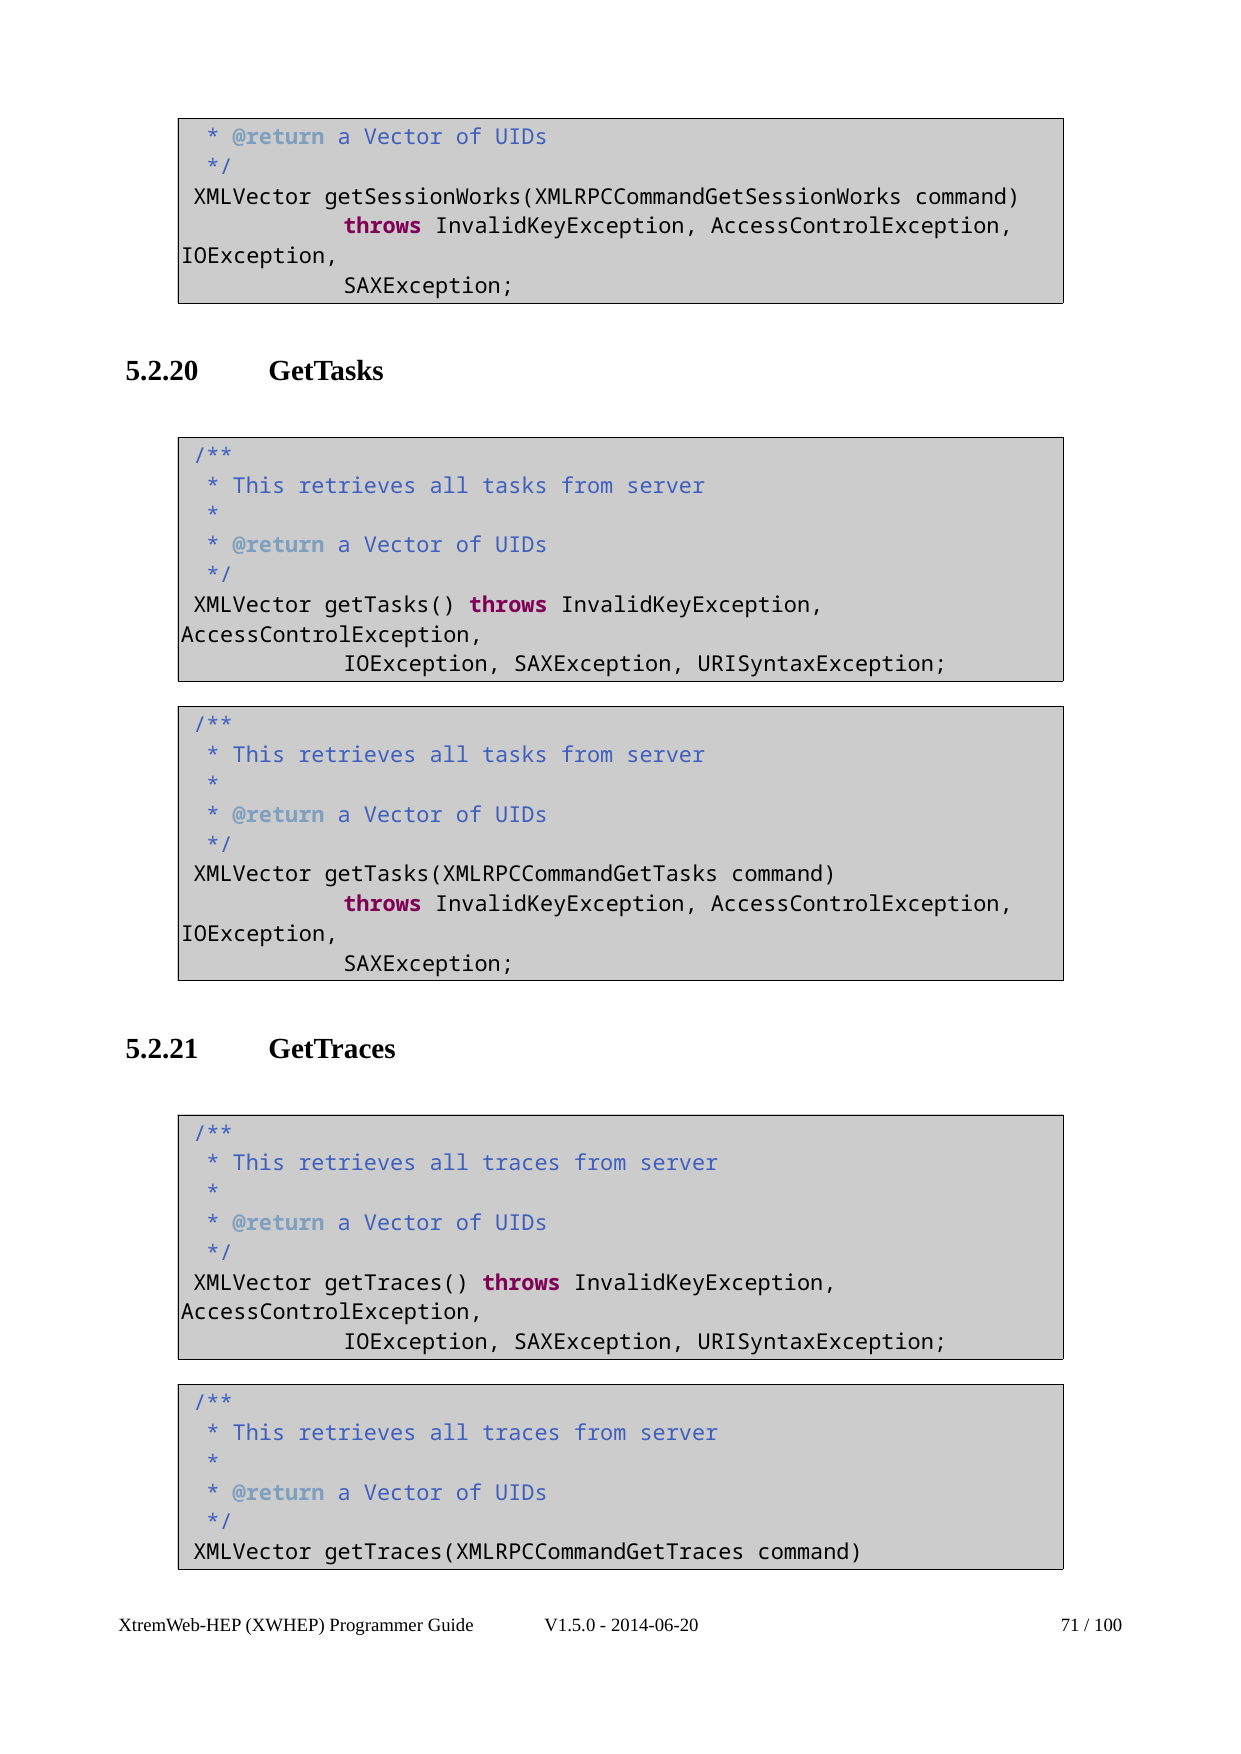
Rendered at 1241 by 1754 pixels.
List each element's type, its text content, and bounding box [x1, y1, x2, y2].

text * @return a Vector of UIDs [179, 1473, 1063, 1503]
text * This retrieves all traces from server [179, 1144, 1063, 1174]
text XMLVector getTraces() throws InvalidKeyException, AccessControlException, [179, 1263, 1063, 1323]
text /** [179, 438, 1063, 467]
text */ [179, 826, 1063, 855]
text XMLVector getTraces(XMLRPCCommandGetTraces command) [179, 1533, 1063, 1569]
text */ [179, 556, 1063, 586]
text throws InvalidKeyException, AccessControlException, IOException, [179, 207, 1063, 267]
text IOException, SAXException, URISyntaxException; [179, 645, 1063, 681]
text XMLVector getTasks(XMLRPCCommandGetTasks command) [179, 855, 1063, 885]
text * [179, 496, 1063, 526]
text * [179, 766, 1063, 796]
text * @return a Vector of UIDs [179, 796, 1063, 826]
text * This retrieves all traces from server [179, 1414, 1063, 1444]
text * This retrieves all tasks from server [179, 467, 1063, 496]
text */ [179, 1503, 1063, 1533]
text * [179, 1444, 1063, 1473]
text /** [179, 707, 1063, 736]
subtitle GetTasks [118, 353, 1122, 387]
text * [179, 1174, 1063, 1204]
text */ [179, 148, 1063, 178]
text * @return a Vector of UIDs [179, 1204, 1063, 1234]
text IOException, SAXException, URISyntaxException; [179, 1323, 1063, 1359]
text throws InvalidKeyException, AccessControlException, IOException, [179, 885, 1063, 945]
text * @return a Vector of UIDs [179, 119, 1063, 148]
text * This retrieves all tasks from server [179, 736, 1063, 766]
text SAXException; [179, 945, 1063, 980]
subtitle GetTraces [118, 1031, 1122, 1064]
text XMLVector getTasks() throws InvalidKeyException, AccessControlException, [179, 586, 1063, 645]
text /** [179, 1116, 1063, 1144]
text XMLVector getSessionWorks(XMLRPCCommandGetSessionWorks command) [179, 178, 1063, 207]
text */ [179, 1234, 1063, 1263]
text * @return a Vector of UIDs [179, 526, 1063, 556]
text /** [179, 1385, 1063, 1414]
text SAXException; [179, 267, 1063, 303]
